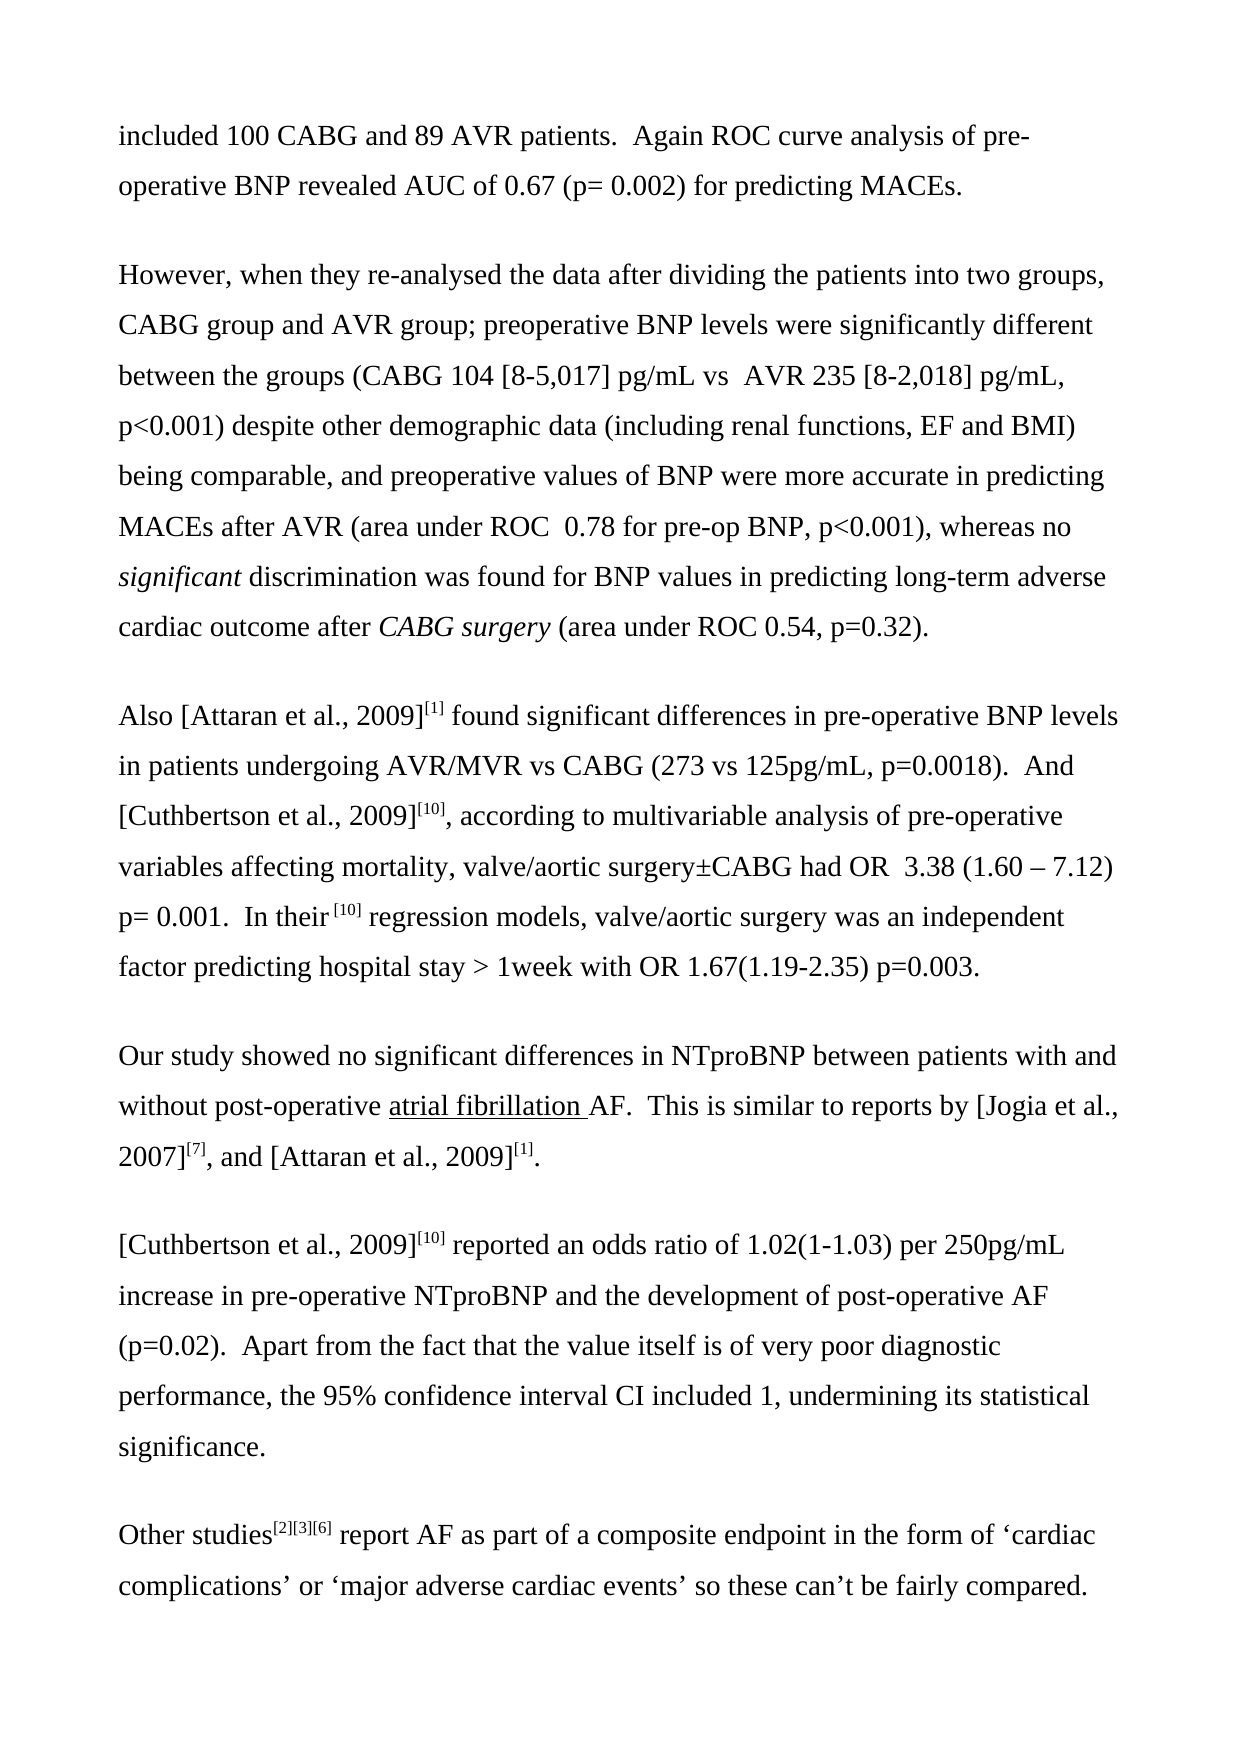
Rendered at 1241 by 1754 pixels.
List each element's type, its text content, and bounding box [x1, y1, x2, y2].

text Our study showed no significant differences in NTproBNP between patients with and without post-operative atrial fibrillation AF. This is similar to reports by [Jogia et al., 2007][7], and [Attaran et al., 2009][1]. [118, 1038, 1122, 1172]
text [Cuthbertson et al., 2009][10] reported an odds ratio of 1.02(1-1.03) per 250pg/mL increase in pre-operative NTproBNP and the development of post-operative AF (p=0.02). Apart from the fact that the value itself is of very poor diagnostic performance, the 95% confidence interval CI included 1, undermining its statistical significance. [118, 1227, 1122, 1462]
text included 100 CABG and 89 AVR patients. Again ROC curve analysis of pre-operative BNP revealed AUC of 0.67 (p= 0.002) for predicting MACEs. [118, 118, 1122, 202]
text Also [Attaran et al., 2009][1] found significant differences in pre-operative BNP levels in patients undergoing AVR/MVR vs CABG (273 vs 125pg/mL, p=0.0018). And [Cuthbertson et al., 2009][10], according to multivariable analysis of pre-operative variables affecting mortality, valve/aortic surgery±CABG had OR 3.38 (1.60 – 7.12) p= 0.001. In their [10] regression models, valve/aortic surgery was an independent factor predicting hospital stay > 1week with OR 1.67(1.19-2.35) p=0.003. [118, 698, 1122, 983]
text However, when they re-analysed the data after dividing the patients into two groups, CABG group and AVR group; preoperative BNP levels were significantly different between the groups (CABG 104 [8-5,017] pg/mL vs AVR 235 [8-2,018] pg/mL, p<0.001) despite other demographic data (including renal functions, EF and BMI) being comparable, and preoperative values of BNP were more accurate in predicting MACEs after AVR (area under ROC 0.78 for pre-op BNP, p<0.001), whereas no significant discrimination was found for BNP values in predicting long-term adverse cardiac outcome after CABG surgery (area under ROC 0.54, p=0.32). [118, 257, 1122, 643]
text Other studies[2][3][6] report AF as part of a composite endpoint in the form of ‘cardiac complications’ or ‘major adverse cardiac events’ so these can’t be fairly compared. [118, 1517, 1122, 1601]
